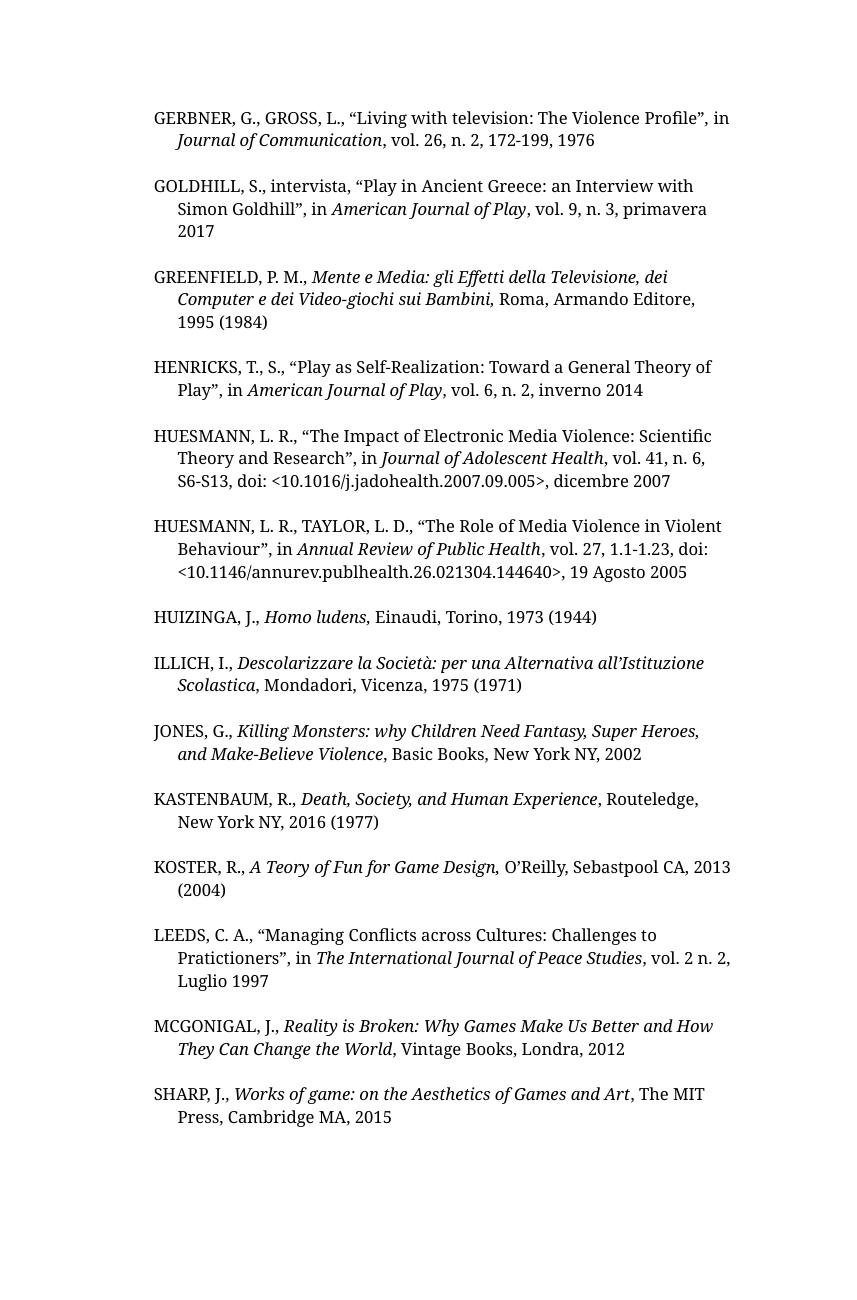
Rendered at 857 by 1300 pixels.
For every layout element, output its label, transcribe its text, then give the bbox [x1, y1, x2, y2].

text GREENFIELD, P. M., Mente e Media: gli Effetti della Televisione, dei Computer e dei Video-giochi sui Bambini, Roma, Armando Editore, 1995 (1984) [153, 265, 732, 333]
text HUIZINGA, J., Homo ludens, Einaudi, Torino, 1973 (1944) [153, 606, 732, 628]
text SHARP, J., Works of game: on the Aesthetics of Games and Art, The MIT Press, Cambridge MA, 2015 [153, 1083, 732, 1128]
text KASTENBAUM, R., Death, Society, and Human Experience, Routeledge, New York NY, 2016 (1977) [153, 787, 732, 833]
text HENRICKS, T., S., “Play as Self-Realization: Toward a General Theory of Play”, in American Journal of Play, vol. 6, n. 2, inverno 2014 [153, 356, 732, 401]
text HUESMANN, L. R., TAYLOR, L. D., “The Role of Media Violence in Violent Behaviour”, in Annual Review of Public Health, vol. 27, 1.1-1.23, doi: <10.1146/annurev.publhealth.26.021304.144640>, 19 Agosto 2005 [153, 515, 732, 583]
text GERBNER, G., GROSS, L., “Living with television: The Violence Profile”, in Journal of Communication, vol. 26, n. 2, 172-199, 1976 [153, 106, 732, 152]
text ILLICH, I., Descolarizzare la Società: per una Alternativa all’Istituzione Scolastica, Mondadori, Vicenza, 1975 (1971) [153, 651, 732, 697]
text MCGONIGAL, J., Reality is Broken: Why Games Make Us Better and How They Can Change the World, Vintage Books, Londra, 2012 [153, 1014, 732, 1060]
text LEEDS, C. A., “Managing Conflicts across Cultures: Challenges to Pratictioners”, in The International Journal of Peace Studies, vol. 2 n. 2, Luglio 1997 [153, 924, 732, 992]
text JONES, G., Killing Monsters: why Children Need Fantasy, Super Heroes, and Make-Believe Violence, Basic Books, New York NY, 2002 [153, 719, 732, 765]
text HUESMANN, L. R., “The Impact of Electronic Media Violence: Scientific Theory and Research”, in Journal of Adolescent Health, vol. 41, n. 6, S6-S13, doi: <10.1016/j.jadohealth.2007.09.005>, dicembre 2007 [153, 424, 732, 492]
text KOSTER, R., A Teory of Fun for Game Design, O’Reilly, Sebastpool CA, 2013 (2004) [153, 856, 732, 901]
text GOLDHILL, S., intervista, “Play in Ancient Greece: an Interview with Simon Goldhill”, in American Journal of Play, vol. 9, n. 3, primavera 2017 [153, 174, 732, 242]
